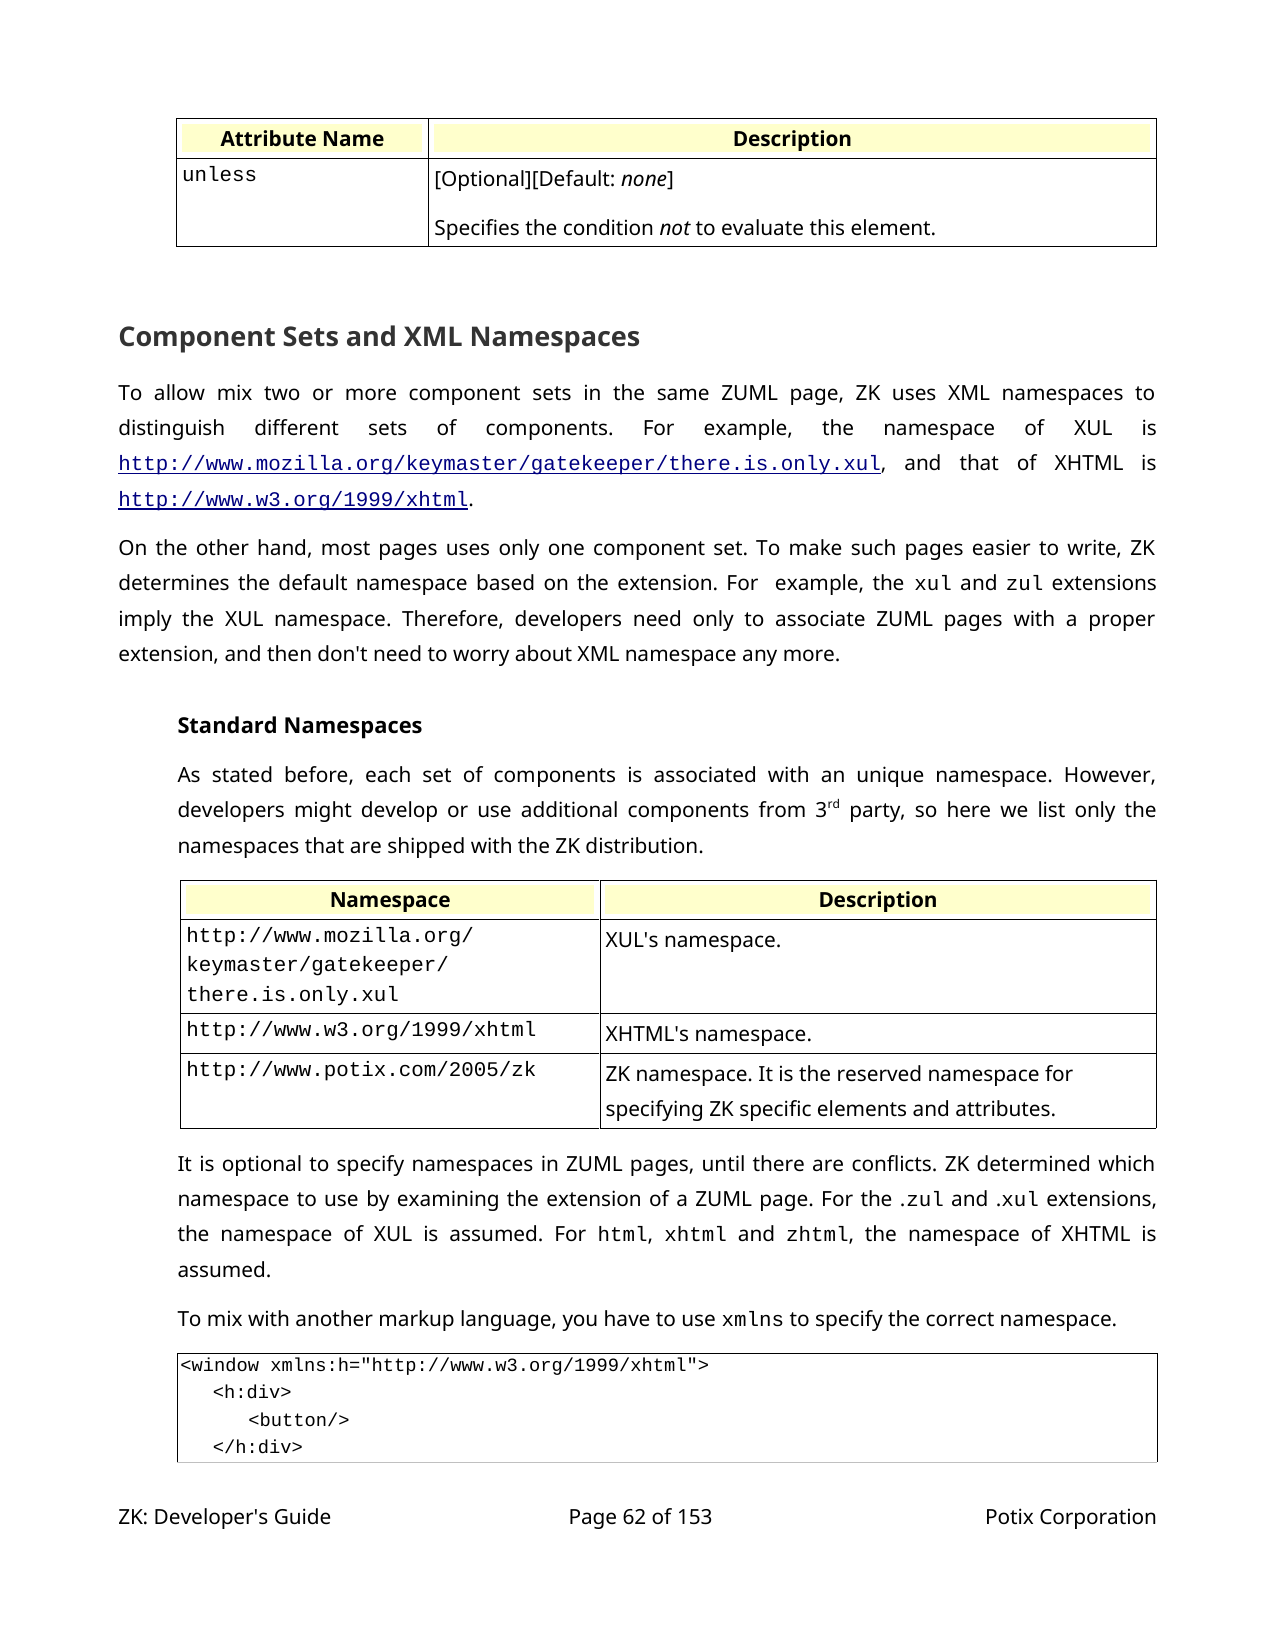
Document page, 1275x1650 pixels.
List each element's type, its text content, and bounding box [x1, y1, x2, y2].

table_header Attribute Name [177, 119, 428, 158]
table_cell unless [177, 159, 428, 246]
table_cell ZK namespace. It is the reserved namespace for specifying ZK specific elements and attributes. [601, 1054, 1156, 1128]
text It is optional to specify namespaces in ZUML pages, until there are conflicts. ZK determined which namespace to use by examining the extension of a ZUML page. For the .zul and .xul extensions, the namespace of XUL is assumed. For html, xhtml and zhtml, the namespace of XHTML is assumed. [177, 1149, 1157, 1283]
text </h:div> [178, 1434, 1157, 1462]
subtitle Standard Namespaces [177, 710, 1157, 740]
table_cell XUL's namespace. [601, 920, 1156, 1013]
text To allow mix two or more component sets in the same ZUML page, ZK uses XML namespaces to distinguish different sets of components. For example, the namespace of XUL is http://www.mozilla.org/keymaster/gatekeeper/there.is.only.xul, and that of XHTML is http://www.w3.org/1999/xhtml. [118, 378, 1157, 512]
text On the other hand, most pages uses only one component set. To make such pages easier to write, ZK determines the default namespace based on the extension. For example, the xul and zul extensions imply the XUL namespace. Therefore, developers need only to associate ZUML pages with a proper extension, and then don't need to worry about XML namespace any more. [118, 533, 1157, 667]
table_header Description [601, 881, 1156, 919]
table_cell http://www.w3.org/1999/xhtml [181, 1014, 599, 1053]
text As stated before, each set of components is associated with an unique namespace. However, developers might develop or use additional components from 3rd party, so here we list only the namespaces that are shipped with the ZK distribution. [177, 760, 1157, 859]
table_cell http://www.mozilla.org/keymaster/gatekeeper/there.is.only.xul [181, 920, 599, 1013]
text <window xmlns:h="http://www.w3.org/1999/xhtml"> [178, 1354, 1157, 1377]
text <h:div> [178, 1380, 1157, 1404]
text <button/> [178, 1407, 1157, 1432]
table_cell http://www.potix.com/2005/zk [181, 1054, 599, 1128]
table_cell XHTML's namespace. [601, 1014, 1156, 1053]
subtitle Component Sets and XML Namespaces [118, 317, 1157, 354]
table_cell [Optional][Default: none] Specifies the condition not to evaluate this element. [429, 159, 1156, 246]
table_header Namespace [181, 881, 599, 919]
table_header Description [429, 119, 1156, 158]
text To mix with another markup language, you have to use xmlns to specify the correct namespace. [177, 1304, 1157, 1332]
